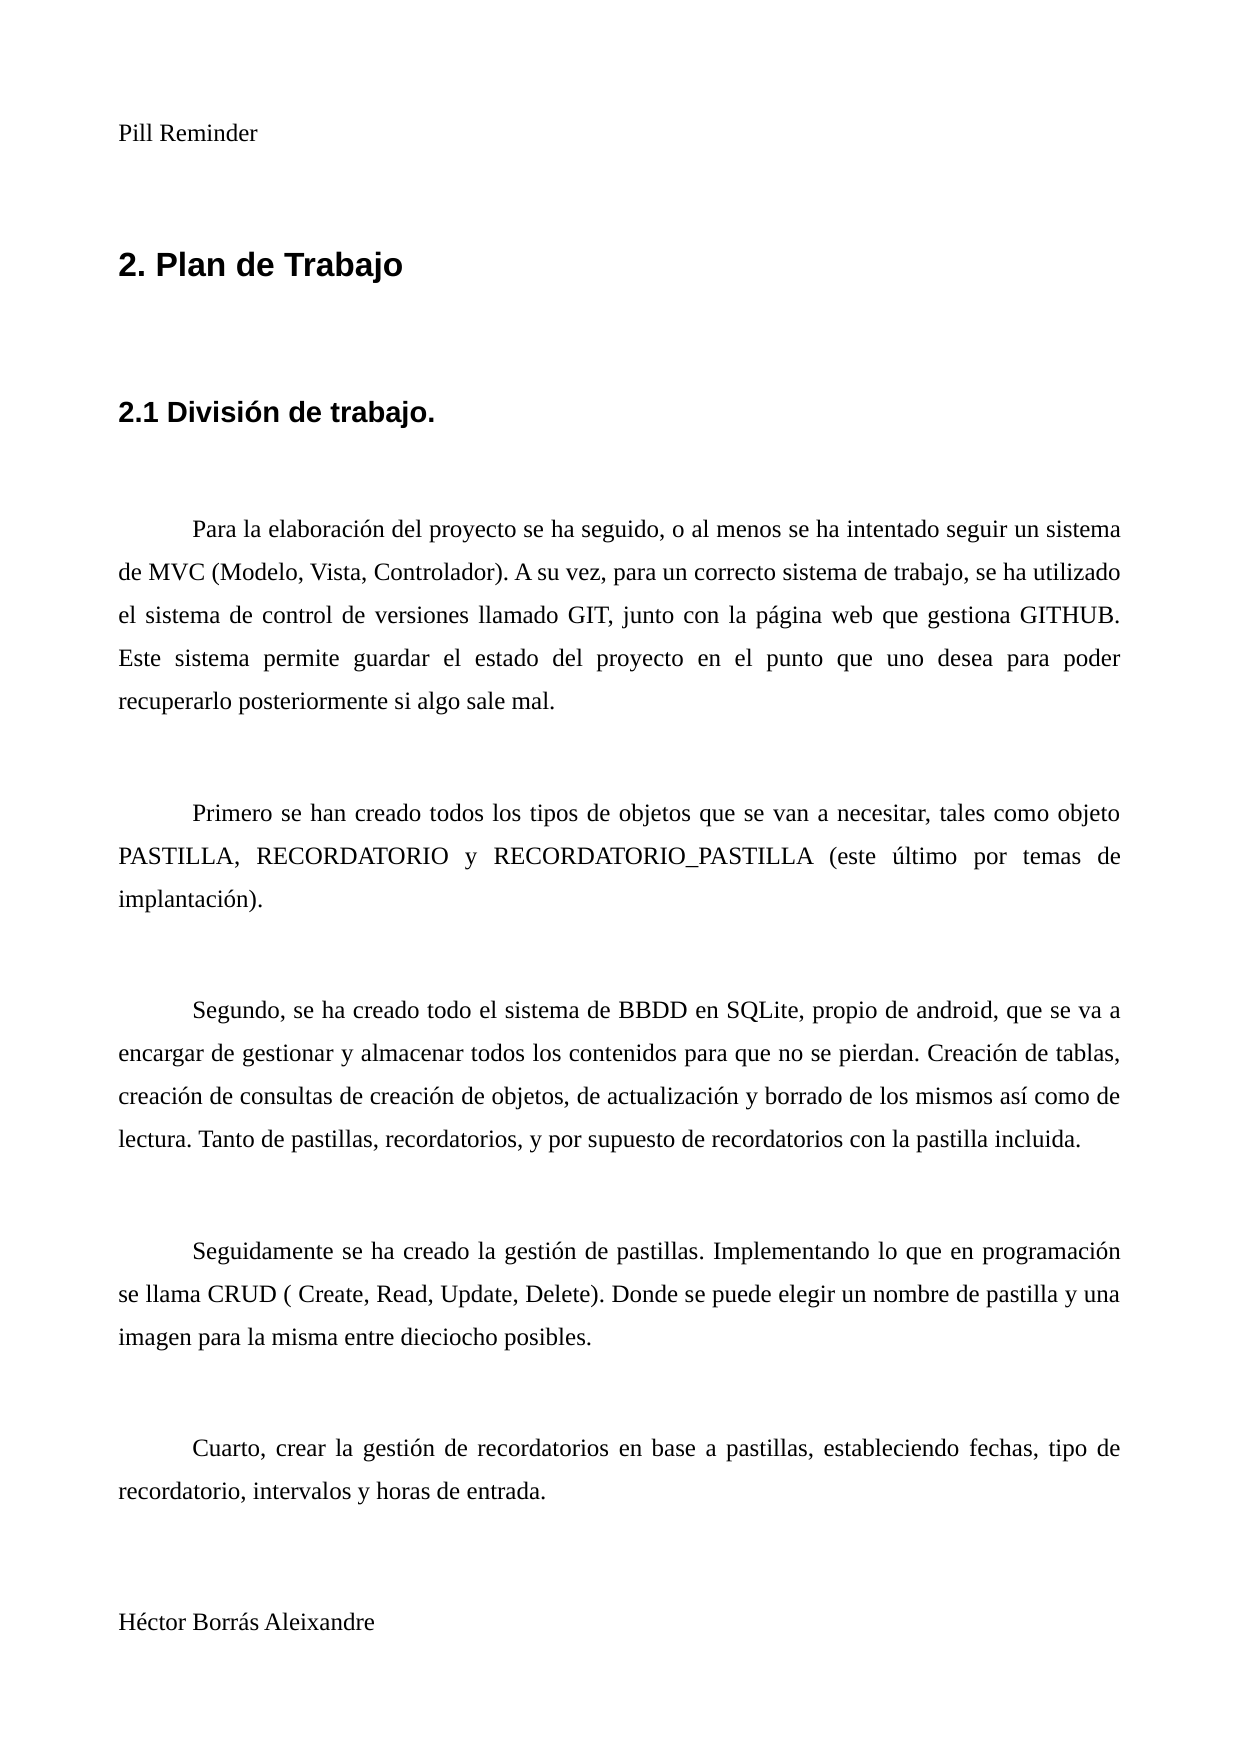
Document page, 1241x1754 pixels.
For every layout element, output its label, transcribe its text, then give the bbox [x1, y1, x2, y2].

subtitle 2. Plan de Trabajo [118, 244, 1122, 283]
text Seguidamente se ha creado la gestión de pastillas. Implementando lo que en programación se llama CRUD ( Create, Read, Update, Delete). Donde se puede elegir un nombre de pastilla y una imagen para la misma entre dieciocho posibles. [118, 1236, 1122, 1351]
text Primero se han creado todos los tipos de objetos que se van a necesitar, tales como objeto PASTILLA, RECORDATORIO y RECORDATORIO_PASTILLA (este último por temas de implantación). [118, 798, 1122, 913]
text Para la elaboración del proyecto se ha seguido, o al menos se ha intentado seguir un sistema de MVC (Modelo, Vista, Controlador). A su vez, para un correcto sistema de trabajo, se ha utilizado el sistema de control de versiones llamado GIT, junto con la página web que gestiona GITHUB. Este sistema permite guardar el estado del proyecto en el punto que uno desea para poder recuperarlo posteriormente si algo sale mal. [118, 514, 1122, 715]
subtitle 2.1 División de trabajo. [118, 396, 1122, 429]
text Cuarto, crear la gestión de recordatorios en base a pastillas, estableciendo fechas, tipo de recordatorio, intervalos y horas de entrada. [118, 1433, 1122, 1505]
text Segundo, se ha creado todo el sistema de BBDD en SQLite, propio de android, que se va a encargar de gestionar y almacenar todos los contenidos para que no se pierdan. Creación de tablas, creación de consultas de creación de objetos, de actualización y borrado de los mismos así como de lectura. Tanto de pastillas, recordatorios, y por supuesto de recordatorios con la pastilla incluida. [118, 995, 1122, 1153]
